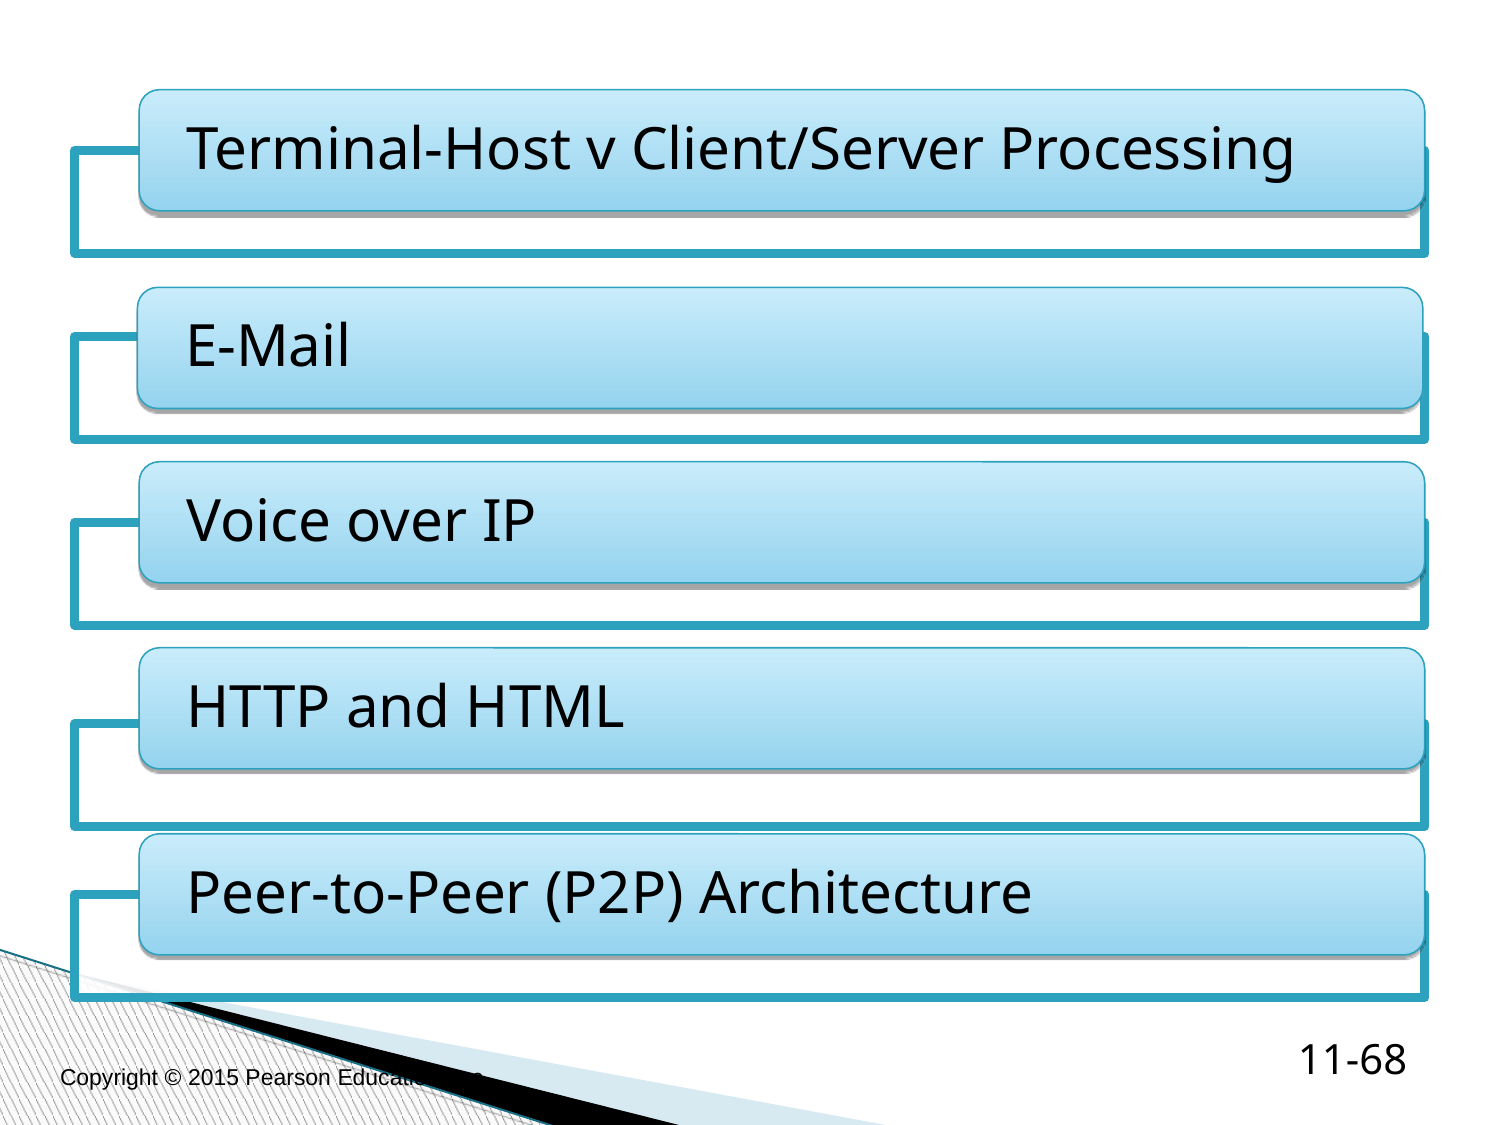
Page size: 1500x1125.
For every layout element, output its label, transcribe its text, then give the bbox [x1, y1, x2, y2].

text_box E-Mail [137, 287, 1423, 409]
text_box Voice over IP [139, 461, 1425, 583]
text_box [74, 336, 1425, 440]
text_box Peer-to-Peer (P2P) Architecture [139, 833, 1425, 955]
text_box [74, 723, 1425, 827]
text_box HTTP and HTML [139, 647, 1425, 769]
picture [0, 952, 543, 1125]
text_box [74, 522, 1425, 626]
footer Copyright © 2015 Pearson Education, Inc. [37, 1050, 513, 1098]
text_box [74, 150, 1425, 254]
text_box Terminal-Host v Client/Server Processing [139, 89, 1425, 211]
slide_number 11-<number> [1250, 1037, 1423, 1098]
text_box [74, 894, 1425, 998]
